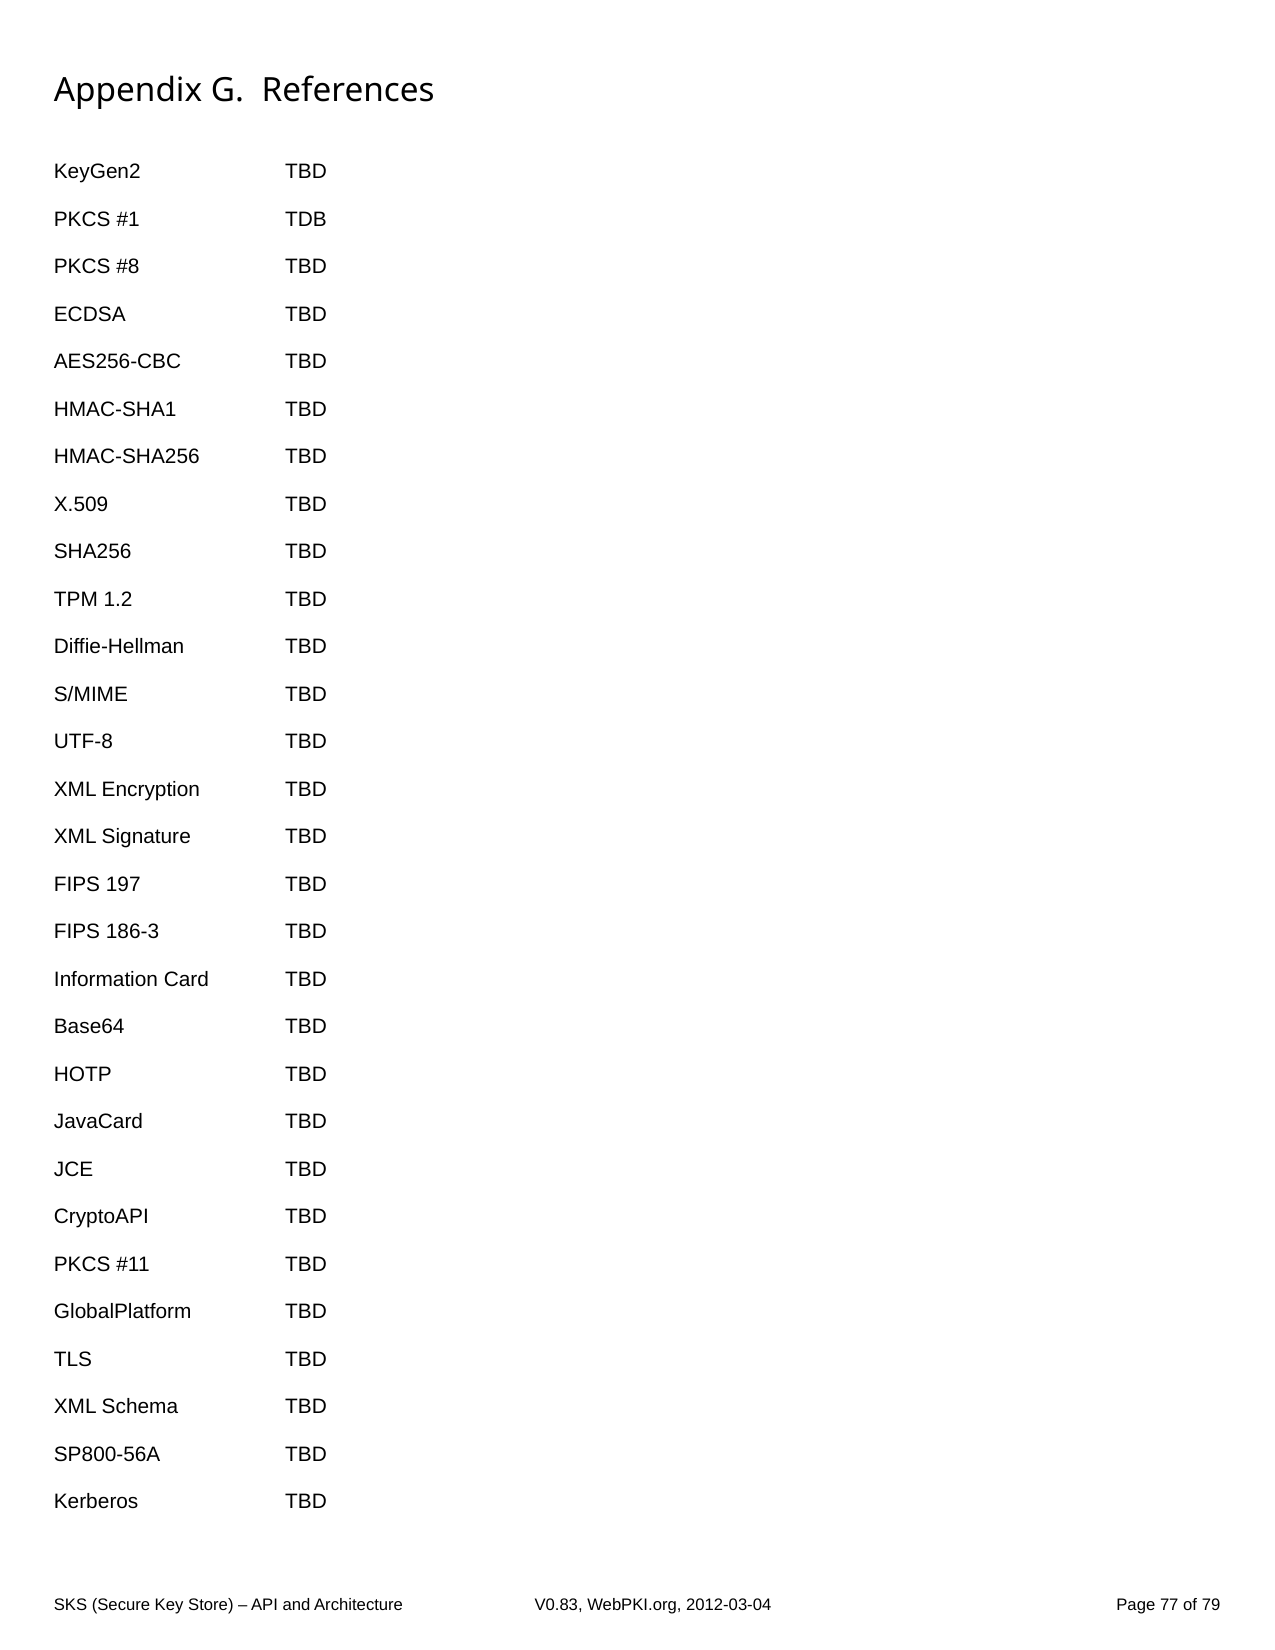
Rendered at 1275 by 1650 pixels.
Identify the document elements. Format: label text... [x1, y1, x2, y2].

table_cell TBD [285, 349, 1221, 396]
table_cell TBD [285, 729, 1221, 776]
table_cell TBD [285, 1251, 1221, 1299]
table_cell XML Encryption [54, 776, 285, 824]
table_cell Information Card [54, 966, 285, 1014]
table_cell TPM 1.2 [54, 586, 285, 634]
table_cell ECDSA [54, 301, 285, 349]
table_cell FIPS 186-3 [54, 919, 285, 966]
table_cell TBD [285, 1109, 1221, 1156]
table_cell TBD [285, 1014, 1221, 1061]
table_cell TBD [285, 1299, 1221, 1346]
table_header KeyGen2 [54, 159, 285, 206]
table_cell FIPS 197 [54, 871, 285, 919]
table_cell TBD [285, 919, 1221, 966]
table_cell TDB [285, 206, 1221, 254]
table_cell TBD [285, 491, 1221, 539]
subtitle References [54, 66, 1221, 111]
table_cell Diffie-Hellman [54, 634, 285, 681]
table_cell X.509 [54, 491, 285, 539]
table_cell TBD [285, 1061, 1221, 1109]
table_cell TBD [285, 871, 1221, 919]
table_cell PKCS #8 [54, 254, 285, 301]
table_cell TBD [285, 634, 1221, 681]
table_cell TBD [285, 539, 1221, 586]
table_cell TBD [285, 1346, 1221, 1394]
table_cell XML Schema [54, 1394, 285, 1441]
table_cell HMAC-SHA1 [54, 396, 285, 444]
table_cell JCE [54, 1156, 285, 1204]
table_cell UTF-8 [54, 729, 285, 776]
table_cell PKCS #11 [54, 1251, 285, 1299]
table_cell TBD [285, 1156, 1221, 1204]
table_cell TBD [285, 1441, 1221, 1489]
table_cell XML Signature [54, 824, 285, 871]
table_cell TBD [285, 1394, 1221, 1441]
table_cell GlobalPlatform [54, 1299, 285, 1346]
table_cell TBD [285, 444, 1221, 491]
table_cell TBD [285, 681, 1221, 729]
table_cell TBD [285, 586, 1221, 634]
table_cell TLS [54, 1346, 285, 1394]
table_header TBD [285, 159, 1221, 206]
table_cell TBD [285, 966, 1221, 1014]
table_cell Base64 [54, 1014, 285, 1061]
table_cell TBD [285, 824, 1221, 871]
table_cell SP800-56A [54, 1441, 285, 1489]
table_cell AES256-CBC [54, 349, 285, 396]
table_cell TBD [285, 301, 1221, 349]
table_cell HOTP [54, 1061, 285, 1109]
table_cell PKCS #1 [54, 206, 285, 254]
table_cell SHA256 [54, 539, 285, 586]
table_cell TBD [285, 1204, 1221, 1251]
table_cell HMAC-SHA256 [54, 444, 285, 491]
table_cell JavaCard [54, 1109, 285, 1156]
table_cell CryptoAPI [54, 1204, 285, 1251]
table_cell TBD [285, 1489, 1221, 1536]
table_cell TBD [285, 254, 1221, 301]
table_cell TBD [285, 396, 1221, 444]
table_cell Kerberos [54, 1489, 285, 1536]
table_cell TBD [285, 776, 1221, 824]
table_cell S/MIME [54, 681, 285, 729]
